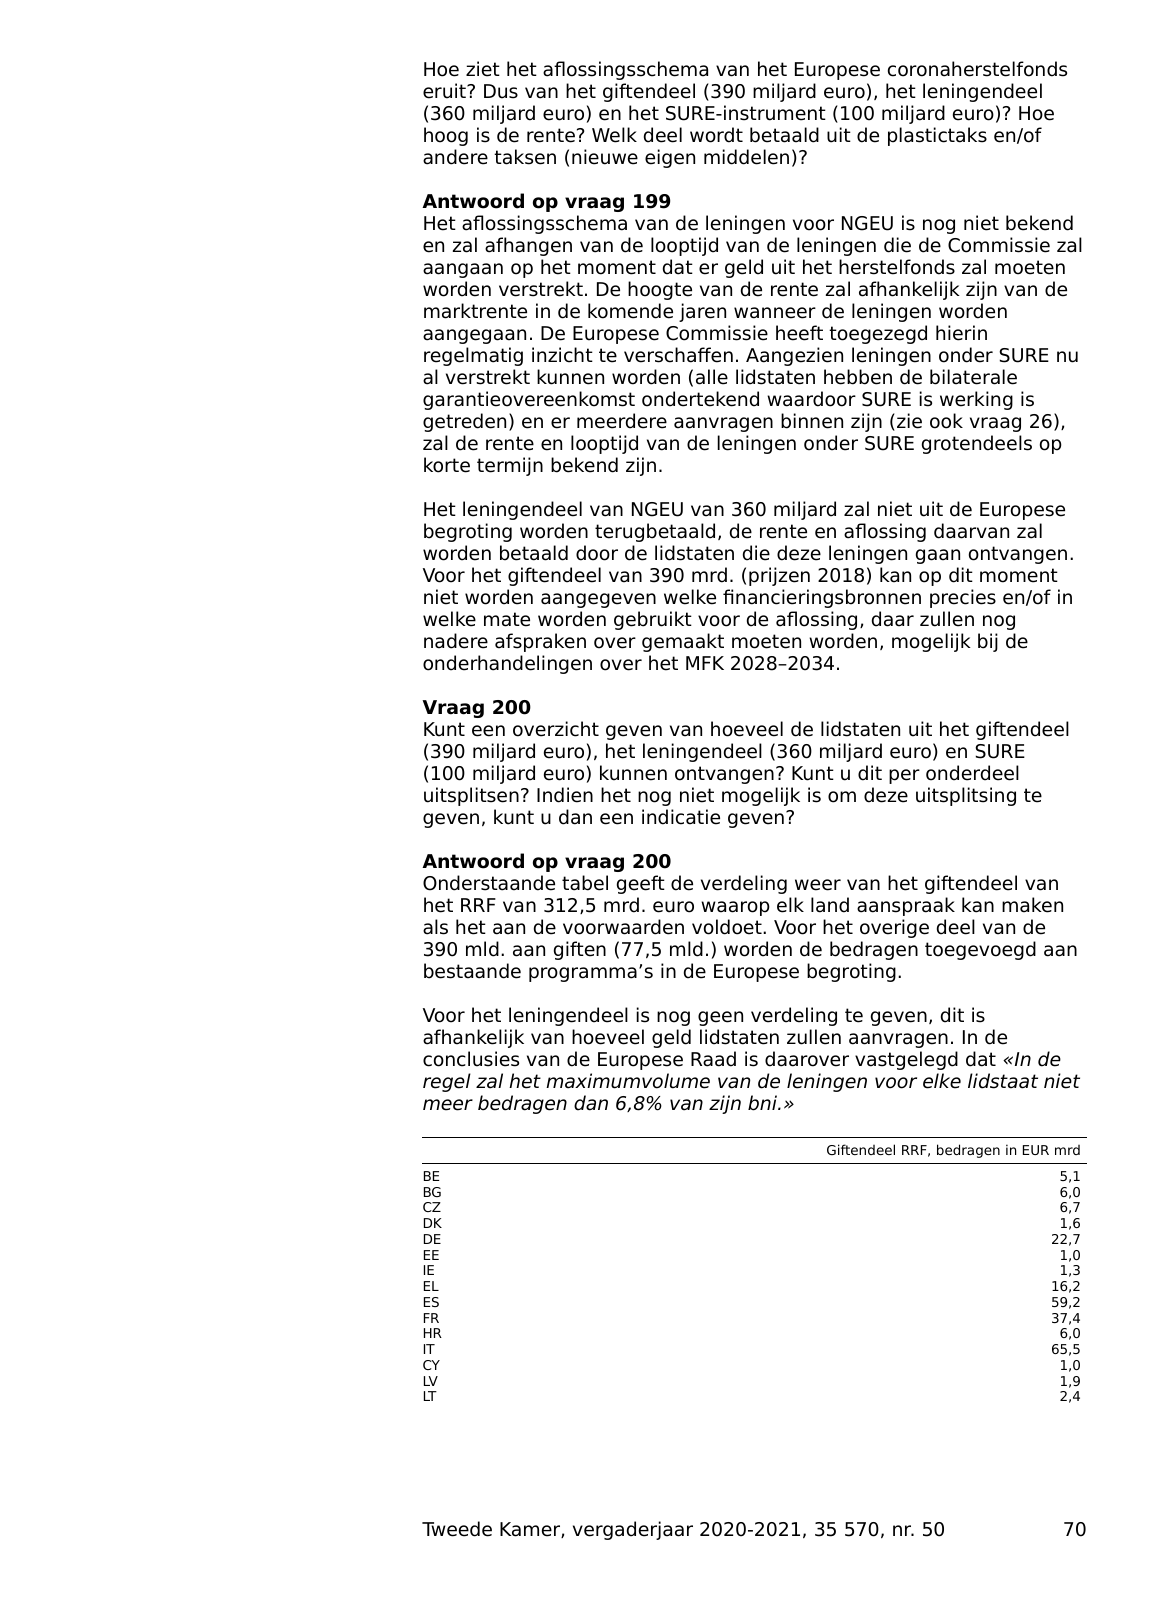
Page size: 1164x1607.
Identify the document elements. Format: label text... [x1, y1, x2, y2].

table_cell BE [422, 1164, 754, 1184]
table_cell FR [422, 1310, 754, 1326]
table_header Giftendeel RRF, bedragen in EUR mrd [754, 1138, 1087, 1163]
text Antwoord op vraag 200 [422, 851, 1087, 873]
table_cell 6,0 [754, 1185, 1087, 1200]
table_cell DK [422, 1216, 754, 1232]
table_cell 22,7 [754, 1232, 1087, 1247]
table_cell 37,4 [754, 1310, 1087, 1326]
text Antwoord op vraag 199 [422, 191, 1087, 213]
table_cell 16,2 [754, 1279, 1087, 1295]
table_cell BG [422, 1185, 754, 1200]
text Kunt een overzicht geven van hoeveel de lidstaten uit het giftendeel (390 miljard euro), het leningendeel (360 miljard euro) en SURE (100 miljard euro) kunnen ontvangen? Kunt u dit per onderdeel uitsplitsen? Indien het nog niet mogelijk is om deze uitsplitsing te geven, kunt u dan een indicatie geven? [422, 719, 1087, 829]
text Vraag 200 [422, 697, 1087, 719]
table_cell HR [422, 1326, 754, 1342]
table_cell IE [422, 1263, 754, 1279]
table_cell 59,2 [754, 1295, 1087, 1310]
table_cell LT [422, 1389, 754, 1405]
text Het aflossingsschema van de leningen voor NGEU is nog niet bekend en zal afhangen van de looptijd van de leningen die de Commissie zal aangaan op het moment dat er geld uit het herstelfonds zal moeten worden verstrekt. De hoogte van de rente zal afhankelijk zijn van de marktrente in de komende jaren wanneer de leningen worden aangegaan. De Europese Commissie heeft toegezegd hierin regelmatig inzicht te verschaffen. Aangezien leningen onder SURE nu al verstrekt kunnen worden (alle lidstaten hebben de bilaterale garantieovereenkomst ondertekend waardoor SURE is werking is getreden) en er meerdere aanvragen binnen zijn (zie ook vraag 26), zal de rente en looptijd van de leningen onder SURE grotendeels op korte termijn bekend zijn. [422, 213, 1087, 477]
table_cell 1,0 [754, 1248, 1087, 1263]
table_cell 5,1 [754, 1164, 1087, 1184]
text Voor het leningendeel is nog geen verdeling te geven, dit is afhankelijk van hoeveel geld lidstaten zullen aanvragen. In de conclusies van de Europese Raad is daarover vastgelegd dat «In de regel zal het maximumvolume van de leningen voor elke lidstaat niet meer bedragen dan 6,8% van zijn bni.» [422, 1005, 1087, 1115]
table_cell 65,5 [754, 1342, 1087, 1358]
table_cell LV [422, 1373, 754, 1389]
table_cell CZ [422, 1200, 754, 1216]
text Hoe ziet het aflossingsschema van het Europese coronaherstelfonds eruit? Dus van het giftendeel (390 miljard euro), het leningendeel (360 miljard euro) en het SURE-instrument (100 miljard euro)? Hoe hoog is de rente? Welk deel wordt betaald uit de plastictaks en/of andere taksen (nieuwe eigen middelen)? [422, 59, 1087, 169]
table_cell 1,6 [754, 1216, 1087, 1232]
table_cell ES [422, 1295, 754, 1310]
table_cell CY [422, 1358, 754, 1373]
table_cell 1,9 [754, 1373, 1087, 1389]
table_cell 6,7 [754, 1200, 1087, 1216]
table_cell DE [422, 1232, 754, 1247]
table_cell 1,0 [754, 1358, 1087, 1373]
table_cell 2,4 [754, 1389, 1087, 1405]
table_cell EL [422, 1279, 754, 1295]
table_cell EE [422, 1248, 754, 1263]
text Het leningendeel van NGEU van 360 miljard zal niet uit de Europese begroting worden terugbetaald, de rente en aflossing daarvan zal worden betaald door de lidstaten die deze leningen gaan ontvangen. Voor het giftendeel van 390 mrd. (prijzen 2018) kan op dit moment niet worden aangegeven welke financieringsbronnen precies en/of in welke mate worden gebruikt voor de aflossing, daar zullen nog nadere afspraken over gemaakt moeten worden, mogelijk bij de onderhandelingen over het MFK 2028–2034. [422, 499, 1087, 675]
table_cell 6,0 [754, 1326, 1087, 1342]
table_cell IT [422, 1342, 754, 1358]
text Onderstaande tabel geeft de verdeling weer van het giftendeel van het RRF van 312,5 mrd. euro waarop elk land aanspraak kan maken als het aan de voorwaarden voldoet. Voor het overige deel van de 390 mld. aan giften (77,5 mld.) worden de bedragen toegevoegd aan bestaande programma’s in de Europese begroting. [422, 873, 1087, 983]
table_header [422, 1138, 754, 1163]
table_cell 1,3 [754, 1263, 1087, 1279]
